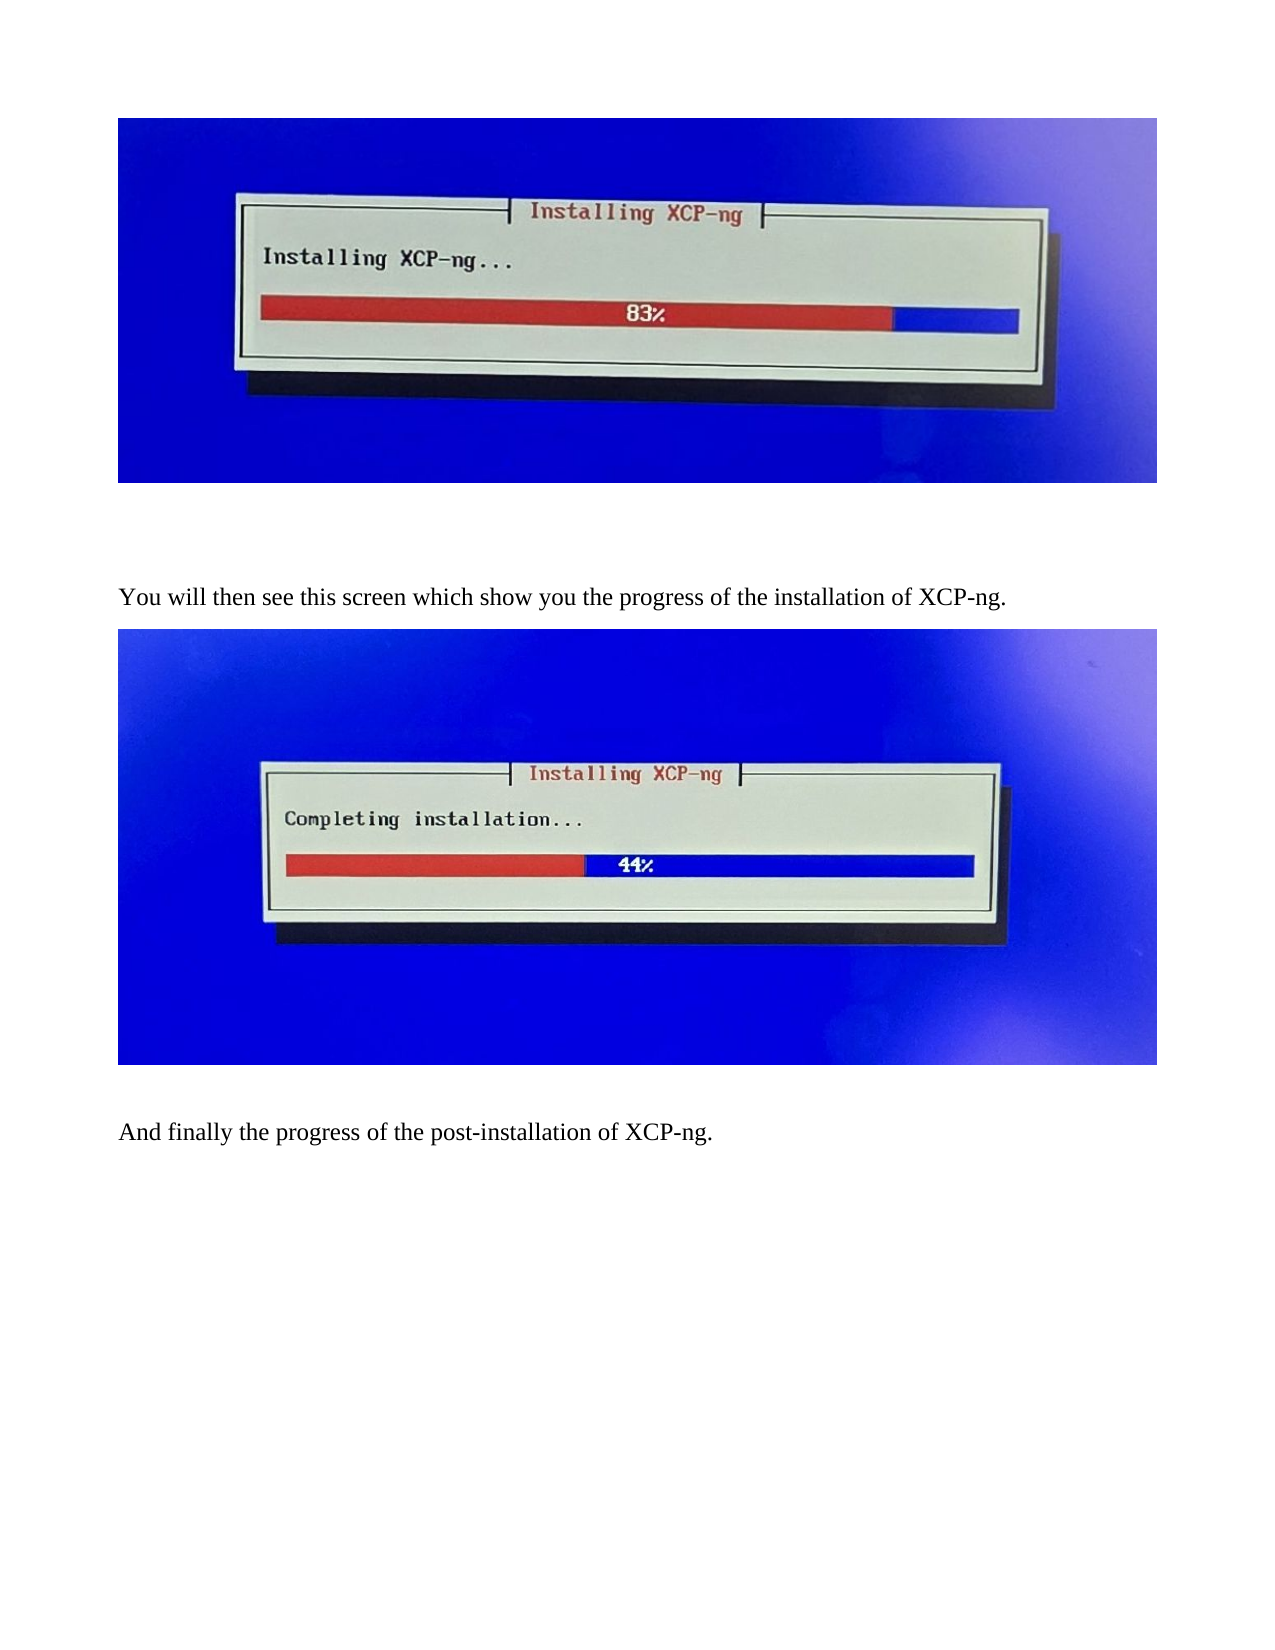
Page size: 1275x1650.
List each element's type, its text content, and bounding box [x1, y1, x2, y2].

text And finally the progress of the post-installation of XCP-ng. [118, 1117, 1157, 1145]
picture [118, 629, 1157, 1065]
picture [118, 118, 1157, 483]
text You will then see this screen which show you the progress of the installation of XCP-ng. [118, 582, 1157, 611]
